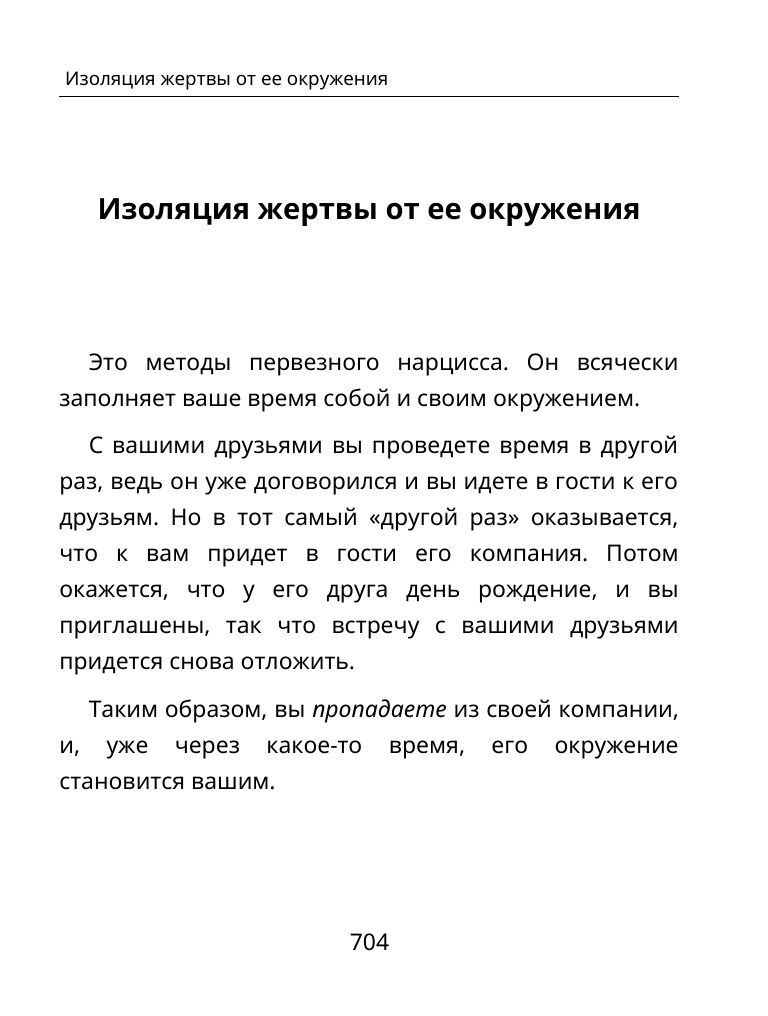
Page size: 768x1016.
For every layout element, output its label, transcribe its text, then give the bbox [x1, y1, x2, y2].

subtitle Изоляция жертвы от ее окружения [59, 185, 679, 228]
text Таким образом, вы пропадаете из своей компании, и, уже через какое-то время, его окружение становится вашим. [59, 693, 679, 796]
text Это методы первезного нарцисса. Он всячески заполняет ваше время собой и своим окружением. [59, 346, 679, 413]
text С вашими друзьями вы проведете время в другой раз, ведь он уже договорился и вы идете в гости к его друзьям. Но в тот самый «другой раз» оказывается, что к вам придет в гости его компания. Потом окажется, что у его друга день рождение, и вы приглашены, так что встречу с вашими друзьями придется снова отложить. [59, 429, 679, 676]
